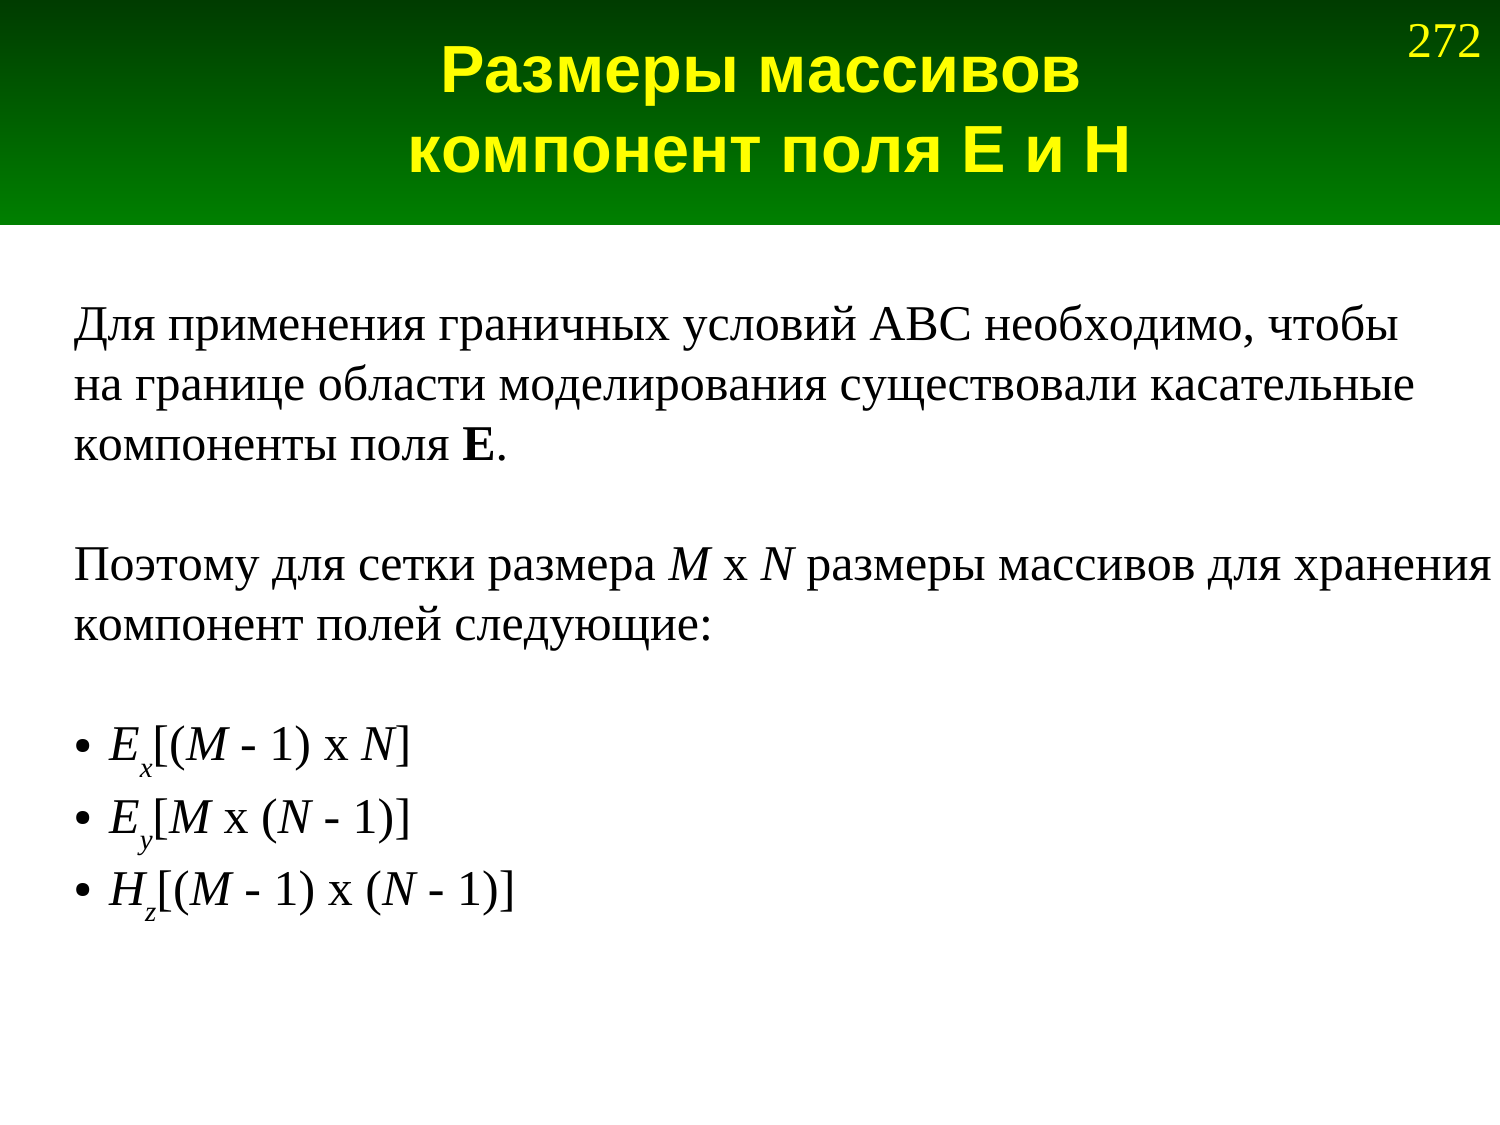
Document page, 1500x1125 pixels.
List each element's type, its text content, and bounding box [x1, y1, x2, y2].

text_box Для применения граничных условий ABC необходимо, чтобы на границе области моделирования существовали касательные компоненты поля E. Поэтому для сетки размера M x N размеры массивов для хранения компонент полей следующие: Ex[(M - 1) x N] Ey[M x (N - 1)] Hz[(M - 1) x (N - 1)] [59, 283, 1500, 936]
title Размеры массивов компонент поля E и H [100, 7, 1441, 204]
